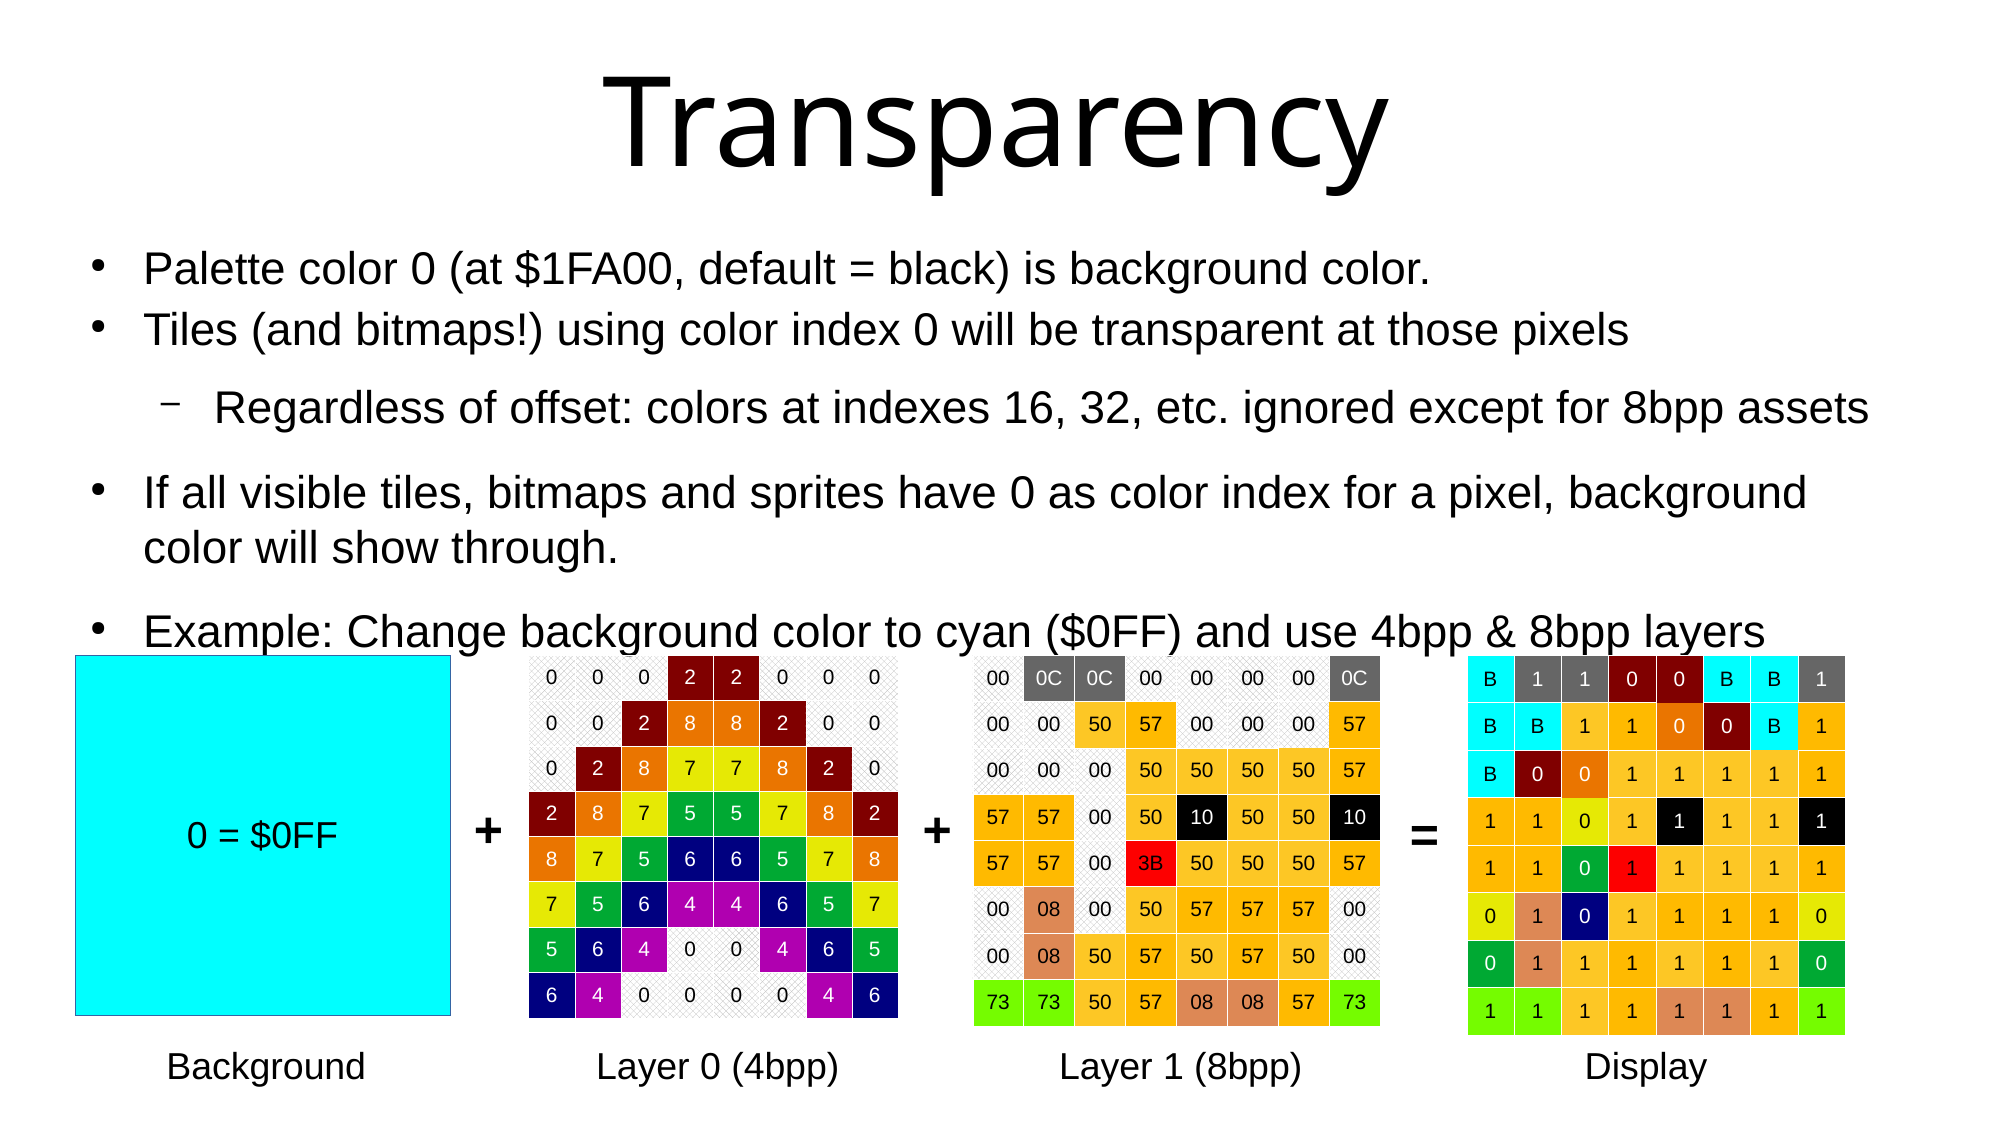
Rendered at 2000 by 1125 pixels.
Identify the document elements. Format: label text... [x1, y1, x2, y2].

table_header 00 [1126, 656, 1176, 701]
table_cell 08 [1024, 887, 1074, 933]
table_cell 00 [1228, 702, 1278, 748]
table_cell 00 [1330, 887, 1380, 933]
table_header 2 [714, 656, 759, 700]
table_header 00 [974, 656, 1023, 701]
table_cell 00 [1279, 702, 1329, 748]
table_cell 0 [529, 747, 575, 791]
table_cell 2 [622, 701, 667, 746]
table_cell 5 [622, 837, 667, 881]
table_cell 7 [760, 792, 806, 836]
table_cell 0 [668, 973, 713, 1018]
table_cell 1 [1657, 798, 1703, 845]
table_cell 10 [1177, 795, 1227, 840]
table_cell 73 [1330, 980, 1380, 1026]
table_cell 1 [1751, 988, 1798, 1035]
table_cell 08 [1024, 934, 1074, 979]
table_cell 6 [714, 837, 759, 881]
table_cell 1 [1515, 846, 1561, 892]
table_cell 5 [529, 928, 575, 972]
table_cell 8 [853, 837, 898, 881]
table_cell 2 [853, 792, 898, 836]
table_cell 1 [1799, 751, 1845, 797]
table_cell 6 [853, 973, 898, 1018]
table_cell 57 [1126, 980, 1176, 1026]
text_box 0 = $0FF [75, 655, 451, 1016]
table_cell 8 [529, 837, 575, 881]
table_cell 2 [529, 792, 575, 836]
table_cell 4 [807, 973, 852, 1018]
table_header 00 [1228, 656, 1278, 701]
table_cell 0 [1799, 941, 1845, 987]
table_cell 4 [576, 973, 621, 1018]
table_cell 6 [529, 973, 575, 1018]
table_cell 1 [1609, 893, 1656, 940]
table_cell 10 [1330, 795, 1380, 840]
table_header 0 [1609, 656, 1656, 702]
table_cell 1 [1799, 988, 1845, 1035]
table_header 0 [760, 656, 806, 700]
table_cell B [1751, 703, 1798, 750]
table_cell 7 [714, 747, 759, 791]
table_cell 0 [1799, 893, 1845, 940]
table_cell 50 [1177, 841, 1227, 886]
table_cell 00 [1075, 795, 1125, 840]
table_header 0 [853, 656, 898, 700]
table_cell 57 [1330, 841, 1380, 886]
table_cell 50 [1228, 795, 1278, 840]
table_cell 0 [714, 973, 759, 1018]
table_cell 00 [1075, 841, 1125, 886]
table_cell 1 [1657, 751, 1703, 797]
table_header 1 [1562, 656, 1608, 702]
table_header 0C [1330, 656, 1380, 701]
table_cell 7 [529, 882, 575, 927]
table_header 0C [1024, 656, 1074, 701]
table_cell 1 [1609, 846, 1656, 892]
table_cell 08 [1228, 980, 1278, 1026]
table_cell 5 [807, 882, 852, 927]
table_cell 57 [1126, 702, 1176, 748]
table_cell 0 [576, 701, 621, 746]
table_cell 00 [1075, 749, 1125, 794]
table_cell 0 [760, 973, 806, 1018]
table_cell 0 [1562, 751, 1608, 798]
text_box = [1395, 799, 1454, 871]
table_header 0 [1657, 656, 1703, 703]
table_cell B [1468, 751, 1514, 797]
table_cell 1 [1515, 893, 1561, 940]
table_cell 1 [1704, 941, 1750, 987]
table_cell 1 [1799, 798, 1845, 845]
table_cell 8 [714, 701, 759, 746]
table_cell 7 [853, 882, 898, 927]
table_cell 50 [1279, 748, 1329, 794]
table_cell 6 [807, 928, 852, 972]
table_cell 1 [1657, 893, 1703, 940]
table_cell 57 [1279, 980, 1329, 1026]
table_cell 50 [1228, 749, 1278, 794]
table_cell 0 [1562, 798, 1608, 845]
table_cell 50 [1075, 980, 1125, 1026]
table_cell 1 [1704, 751, 1750, 797]
table_header 00 [1279, 656, 1329, 701]
table_cell 0 [853, 701, 898, 746]
table_cell 1 [1515, 798, 1561, 845]
table_cell 0 [1704, 703, 1750, 750]
table_cell 0 [622, 973, 667, 1018]
table_cell 50 [1126, 887, 1176, 933]
table_cell 0 [529, 701, 575, 746]
table_cell 57 [1228, 887, 1278, 933]
table_cell 50 [1279, 934, 1329, 979]
table_cell 8 [807, 792, 852, 836]
table_cell 0 [807, 701, 852, 746]
table_cell 57 [1279, 887, 1329, 933]
text_box Background Layer 0 (4bpp) Layer 1 (8bpp) Display [151, 1038, 1736, 1096]
table_cell 00 [974, 749, 1023, 794]
table_header 0 [529, 656, 575, 700]
table_cell 00 [1075, 887, 1125, 933]
table_cell 6 [622, 882, 667, 927]
table_cell 1 [1609, 703, 1656, 750]
table_cell 2 [576, 747, 621, 791]
table_cell 0 [668, 928, 713, 972]
table_cell 1 [1657, 941, 1703, 987]
table_header 0 [622, 656, 667, 700]
table_cell 6 [760, 882, 806, 927]
table_cell 0 [1562, 893, 1608, 940]
table_header 0 [576, 656, 621, 700]
table_header 2 [668, 656, 713, 700]
table_header B [1751, 656, 1798, 702]
table_cell 00 [974, 934, 1023, 979]
table_cell 00 [974, 887, 1023, 933]
table_cell 7 [622, 792, 667, 836]
table_cell 2 [760, 701, 806, 746]
table_cell 5 [668, 792, 713, 836]
table_cell 50 [1177, 934, 1227, 979]
table_header 00 [1177, 656, 1227, 701]
table_cell 1 [1751, 750, 1798, 797]
table_cell 4 [668, 882, 713, 927]
table_cell 1 [1657, 988, 1703, 1035]
text_box + [459, 795, 518, 866]
table_cell 0 [1657, 703, 1703, 750]
table_cell 50 [1075, 702, 1125, 748]
table_cell 1 [1657, 846, 1703, 892]
table_cell 1 [1562, 703, 1608, 750]
table_cell 1 [1562, 941, 1608, 987]
table_cell 4 [714, 882, 759, 927]
table_cell 8 [622, 747, 667, 791]
table_cell 00 [1330, 934, 1380, 979]
table_cell 4 [622, 928, 667, 972]
table_cell 57 [974, 795, 1023, 840]
table_cell 00 [1177, 701, 1227, 748]
table_cell 0 [853, 747, 898, 791]
table_cell 7 [807, 837, 852, 881]
table_cell 57 [1330, 749, 1380, 794]
table_cell 50 [1126, 749, 1176, 794]
table_cell 57 [1228, 934, 1278, 979]
list Palette color 0 (at $1FA00, default = black) is background color. Tiles (and bitmaps!) using color index 0 will be transparent at those pixels Regardless of offset: colors at indexes 16, 32, etc. ignored except for 8bpp assets If all visible tiles, bitmaps and sprites have 0 as color index for a pixel, background color will show through. Example: Change background color to cyan ($0FF) and use 4bpp & 8bpp layers [57, 235, 1910, 676]
table_cell 1 [1609, 751, 1656, 797]
table_cell 1 [1798, 703, 1845, 750]
table_header 1 [1799, 656, 1845, 702]
table_cell 7 [668, 747, 713, 791]
table_cell 1 [1609, 941, 1656, 987]
table_cell 50 [1126, 795, 1176, 840]
table_header 1 [1515, 656, 1561, 702]
table_cell 1 [1609, 988, 1656, 1035]
table_cell 1 [1704, 798, 1750, 845]
table_cell 57 [1177, 887, 1227, 933]
table_cell 5 [760, 837, 806, 881]
table_header B [1704, 656, 1750, 702]
table_cell 2 [807, 747, 852, 791]
title Transparency [28, 17, 1964, 235]
table_cell 1 [1799, 846, 1845, 892]
table_cell 8 [576, 792, 621, 836]
table_cell 5 [853, 928, 898, 972]
table_cell 57 [1126, 934, 1176, 979]
table_cell 1 [1562, 988, 1608, 1035]
table_cell 1 [1704, 846, 1750, 892]
table_cell 50 [1279, 841, 1329, 886]
table_cell 4 [760, 928, 806, 972]
table_cell B [1515, 703, 1561, 750]
table_cell 50 [1177, 749, 1227, 794]
text_box + [907, 795, 967, 866]
table_cell 0 [1468, 941, 1514, 987]
table_cell 1 [1609, 798, 1656, 845]
table_cell 1 [1515, 988, 1561, 1035]
table_cell 00 [1024, 749, 1074, 794]
table_cell 1 [1468, 798, 1514, 845]
table_cell 1 [1751, 798, 1798, 845]
table_cell 1 [1704, 893, 1750, 940]
table_cell 0 [714, 928, 759, 972]
table_cell 1 [1515, 941, 1561, 987]
table_cell B [1468, 703, 1514, 750]
table_cell 5 [714, 792, 759, 836]
table_cell 0 [1562, 846, 1608, 892]
table_cell 57 [1024, 795, 1074, 840]
table_cell 50 [1279, 795, 1329, 840]
table_cell 57 [1024, 841, 1074, 886]
table_header 0C [1075, 656, 1125, 701]
table_cell 08 [1177, 980, 1227, 1026]
table_cell 0 [1468, 893, 1514, 940]
table_cell 1 [1751, 846, 1798, 892]
table_cell 50 [1075, 934, 1125, 979]
table_cell 1 [1468, 846, 1514, 892]
table_header 0 [807, 656, 852, 700]
table_cell 57 [974, 841, 1023, 886]
table_cell 50 [1228, 841, 1278, 886]
table_cell 5 [576, 882, 621, 927]
table_cell 1 [1751, 893, 1798, 940]
table_cell 6 [668, 837, 713, 881]
table_cell 0 [1515, 751, 1561, 797]
table_cell 1 [1751, 941, 1798, 987]
table_cell 7 [576, 837, 621, 881]
table_cell 8 [760, 747, 806, 791]
table_cell 57 [1329, 702, 1380, 748]
table_cell 00 [1024, 702, 1074, 748]
table_header B [1468, 656, 1514, 702]
table_cell 73 [974, 980, 1023, 1026]
table_cell 1 [1704, 988, 1750, 1035]
table_cell 73 [1024, 980, 1074, 1026]
table_cell 00 [974, 702, 1023, 748]
table_cell 3B [1126, 841, 1176, 886]
table_cell 8 [668, 701, 713, 746]
table_cell 6 [576, 928, 621, 972]
table_cell 1 [1468, 988, 1514, 1035]
